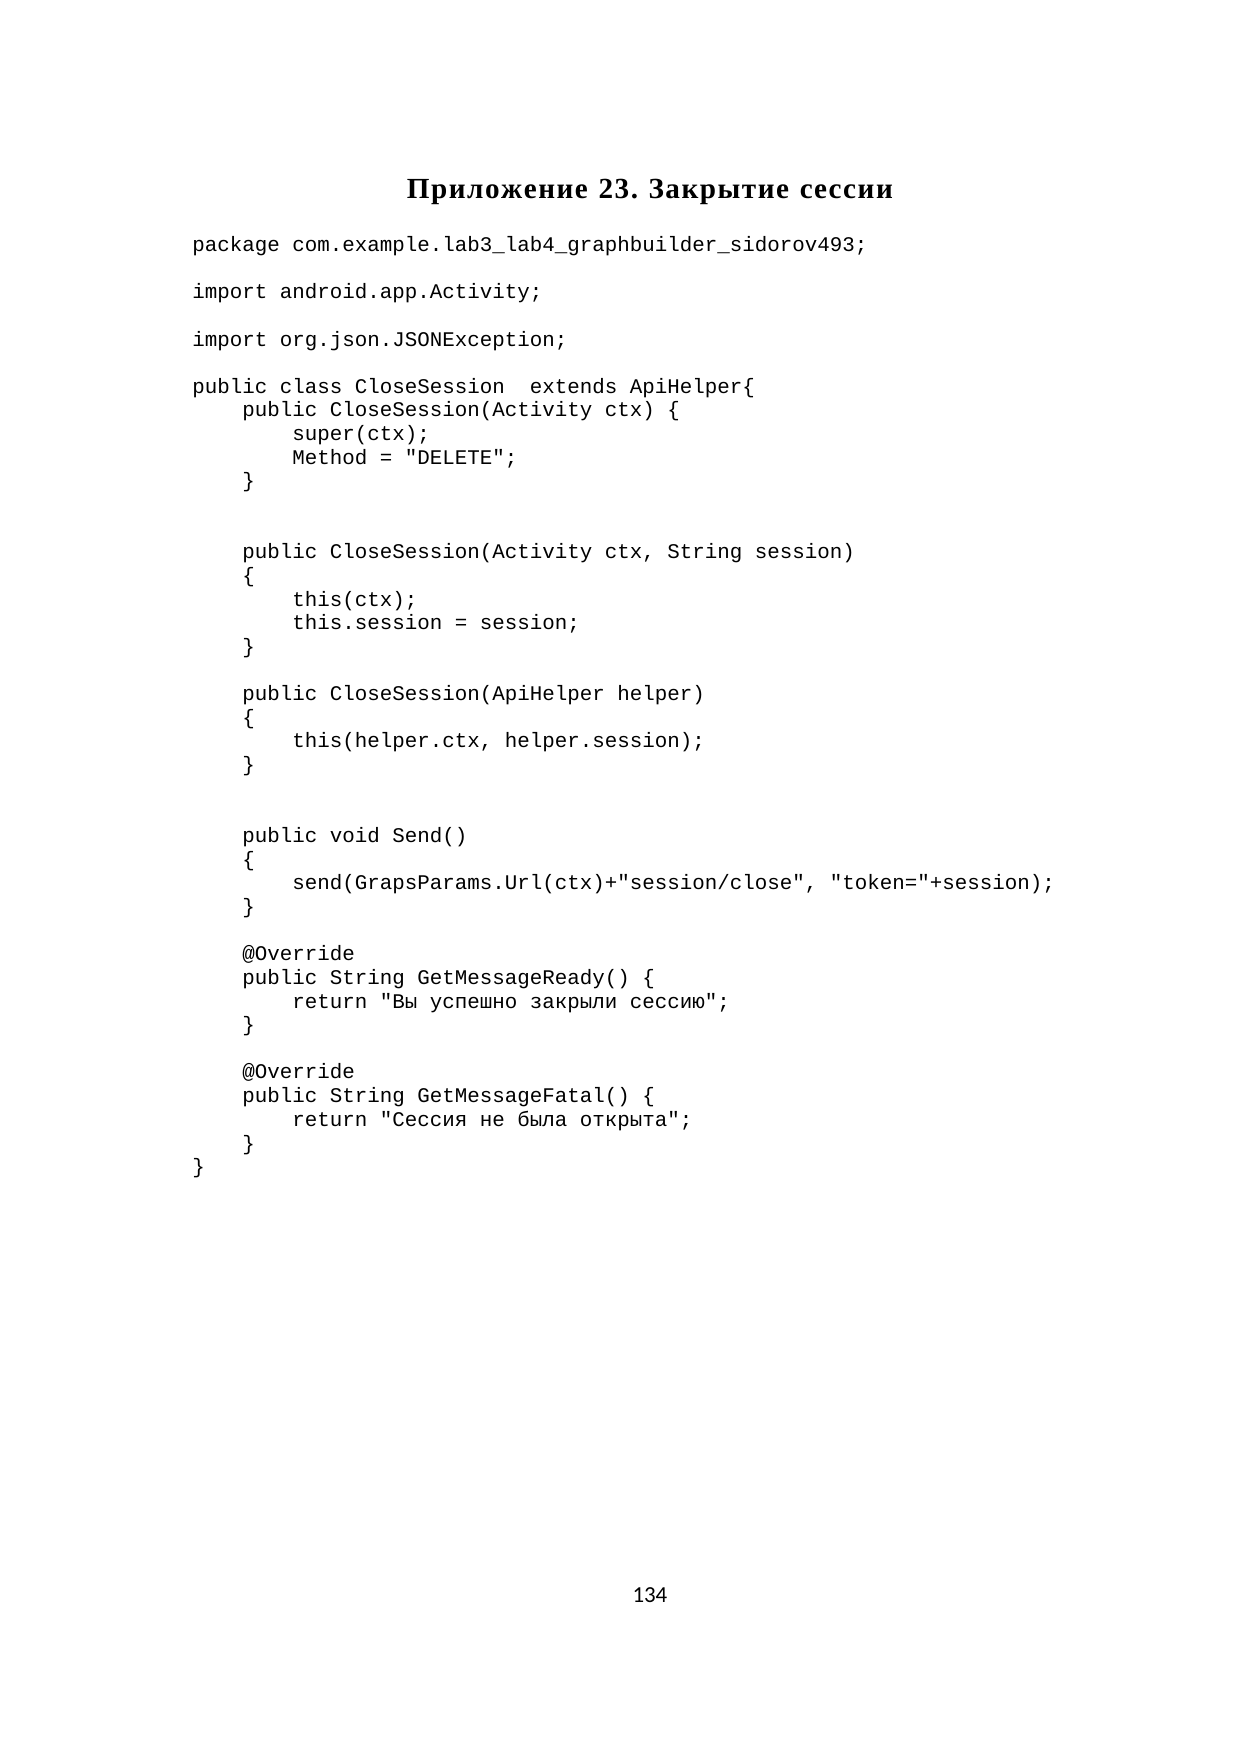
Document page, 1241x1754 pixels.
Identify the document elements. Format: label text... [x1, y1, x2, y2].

text } [118, 470, 1181, 494]
text public CloseSession(Activity ctx) { [118, 399, 1181, 423]
text import android.app.Activity; [118, 281, 1181, 305]
text } [118, 636, 1181, 659]
text Приложение 23. Закрытие сессии [118, 171, 1181, 205]
text public CloseSession(ApiHelper helper) [118, 683, 1181, 707]
text public void Send() [118, 825, 1181, 849]
text public String GetMessageFatal() { [118, 1085, 1181, 1109]
text send(GrapsParams.Url(ctx)+"session/close", "token="+session); [118, 872, 1181, 896]
text public String GetMessageReady() { [118, 967, 1181, 991]
text package com.example.lab3_lab4_graphbuilder_sidorov493; [118, 234, 1181, 258]
text } [118, 1132, 1181, 1156]
text Method = "DELETE"; [118, 447, 1181, 470]
text } [118, 1156, 1181, 1180]
text @Override [118, 1062, 1181, 1085]
text super(ctx); [118, 423, 1181, 447]
text return "Сессия не была открыта"; [118, 1109, 1181, 1132]
text import org.json.JSONException; [118, 328, 1181, 352]
text this.session = session; [118, 612, 1181, 636]
text this(ctx); [118, 589, 1181, 612]
text { [118, 849, 1181, 872]
text } [118, 754, 1181, 778]
text } [118, 896, 1181, 920]
text this(helper.ctx, helper.session); [118, 731, 1181, 754]
text } [118, 1014, 1181, 1038]
text @Override [118, 943, 1181, 967]
text public class CloseSession extends ApiHelper{ [118, 376, 1181, 399]
text return "Вы успешно закрыли сессию"; [118, 991, 1181, 1014]
text { [118, 707, 1181, 731]
text public CloseSession(Activity ctx, String session) [118, 541, 1181, 565]
text { [118, 565, 1181, 589]
